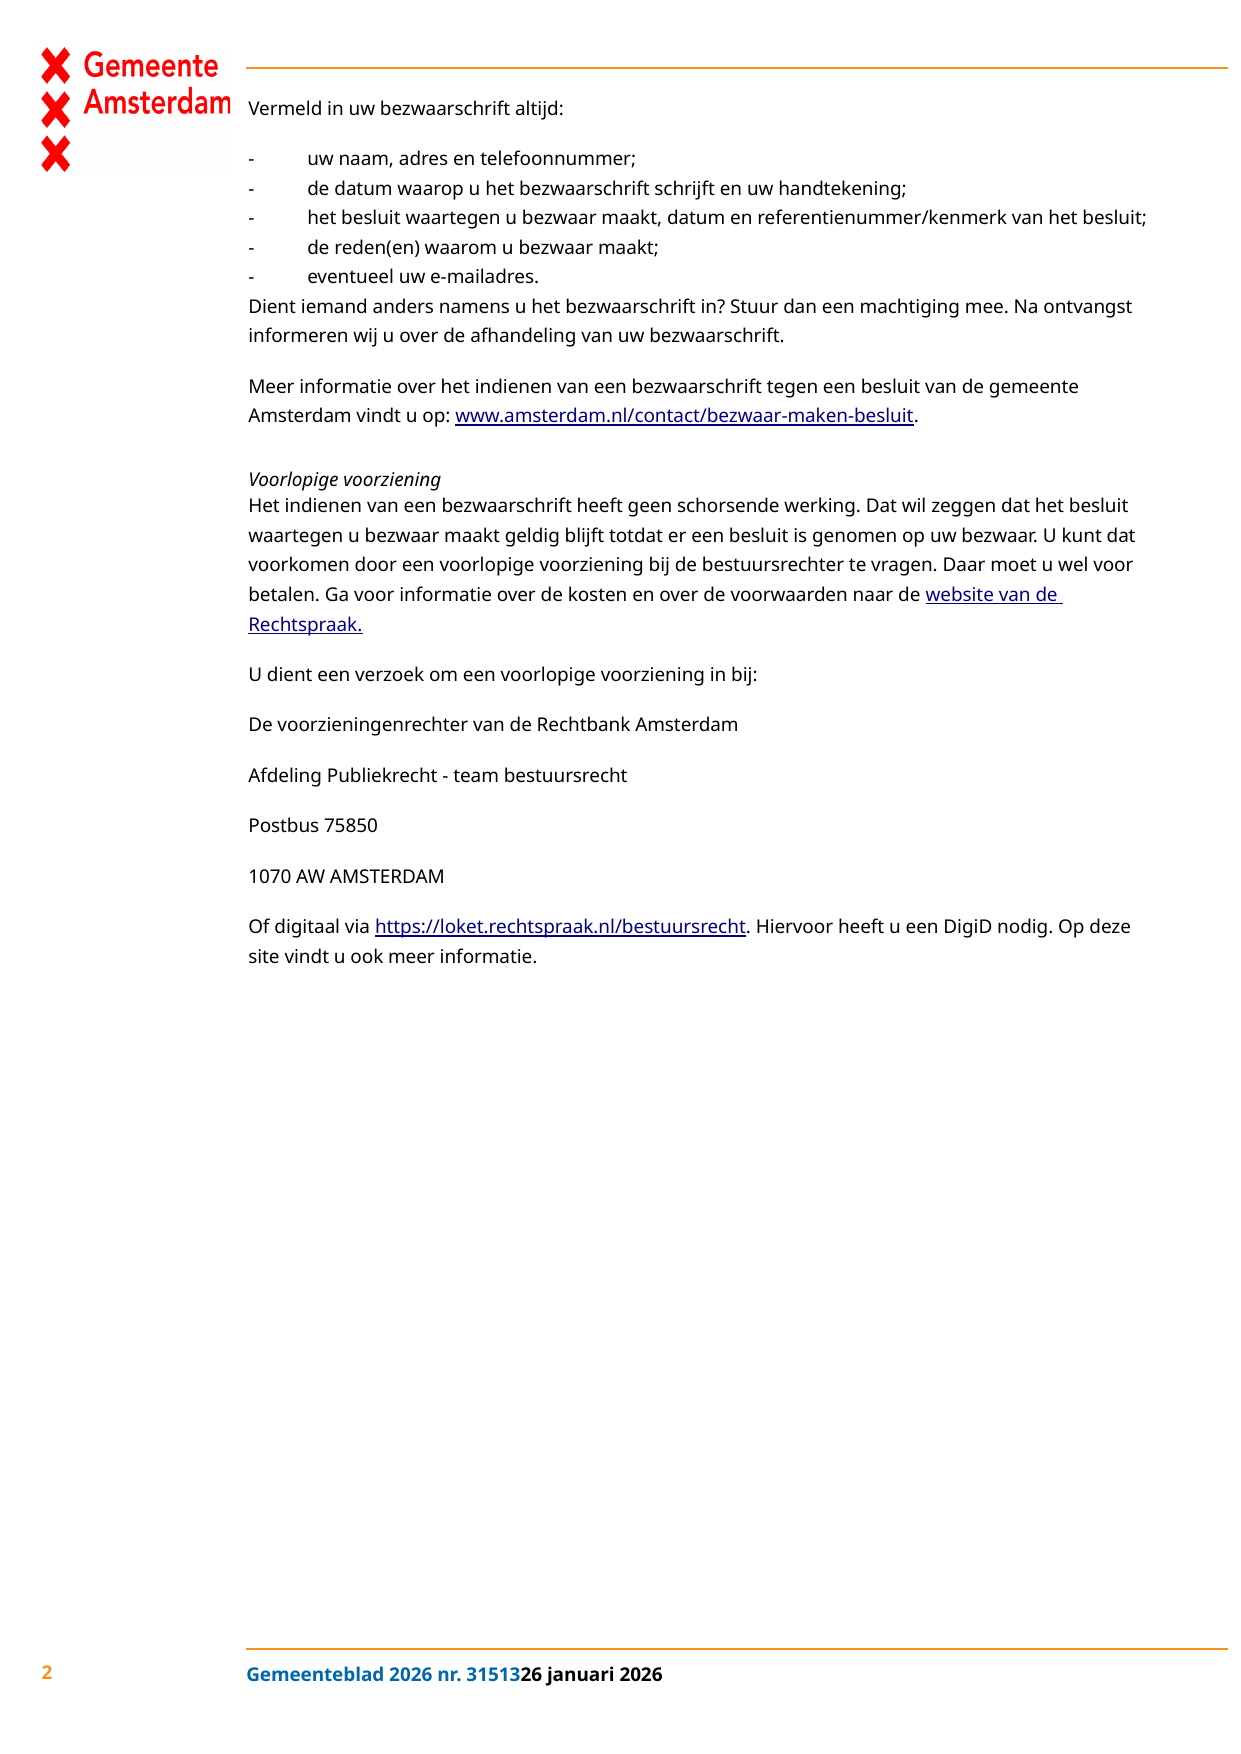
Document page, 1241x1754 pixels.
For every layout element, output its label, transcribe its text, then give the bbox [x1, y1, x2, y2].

text Of digitaal via https://loket.rechtspraak.nl/bestuursrecht. Hiervoor heeft u een DigiD nodig. Op deze site vindt u ook meer informatie. [248, 913, 1152, 968]
text Dient iemand anders namens u het bezwaarschrift in? Stuur dan een machtiging mee. Na ontvangst informeren wij u over de afhandeling van uw bezwaarschrift. [248, 293, 1152, 348]
text U dient een verzoek om een voorlopige voorziening in bij: [248, 661, 1152, 687]
list de datum waarop u het bezwaarschrift schrijft en uw handtekening; [248, 175, 1152, 201]
picture [41, 47, 231, 172]
text Vermeld in uw bezwaarschrift altijd: [248, 95, 1152, 121]
text De voorzieningenrechter van de Rechtbank Amsterdam [248, 712, 1152, 737]
list eventueel uw e-mailadres. [248, 263, 1152, 289]
text Postbus 75850 [248, 812, 1152, 838]
text Meer informatie over het indienen van een bezwaarschrift tegen een besluit van de gemeente Amsterdam vindt u op: www.amsterdam.nl/contact/bezwaar-maken-besluit. [248, 373, 1152, 428]
text Het indienen van een bezwaarschrift heeft geen schorsende werking. Dat wil zeggen dat het besluit waartegen u bezwaar maakt geldig blijft totdat er een besluit is genomen op uw bezwaar. U kunt dat voorkomen door een voorlopige voorziening bij de bestuursrechter te vragen. Daar moet u wel voor betalen. Ga voor informatie over de kosten en over de voorwaarden naar de website van de Rechtspraak. [248, 492, 1152, 636]
list de reden(en) waarom u bezwaar maakt; [248, 234, 1152, 260]
text Afdeling Publiekrecht - team bestuursrecht [248, 762, 1152, 788]
text Voorlopige voorziening [248, 467, 1152, 492]
text 1070 AW AMSTERDAM [248, 863, 1152, 888]
list uw naam, adres en telefoonnummer; [248, 145, 1152, 171]
list het besluit waartegen u bezwaar maakt, datum en referentienummer/kenmerk van het besluit; [248, 204, 1152, 230]
